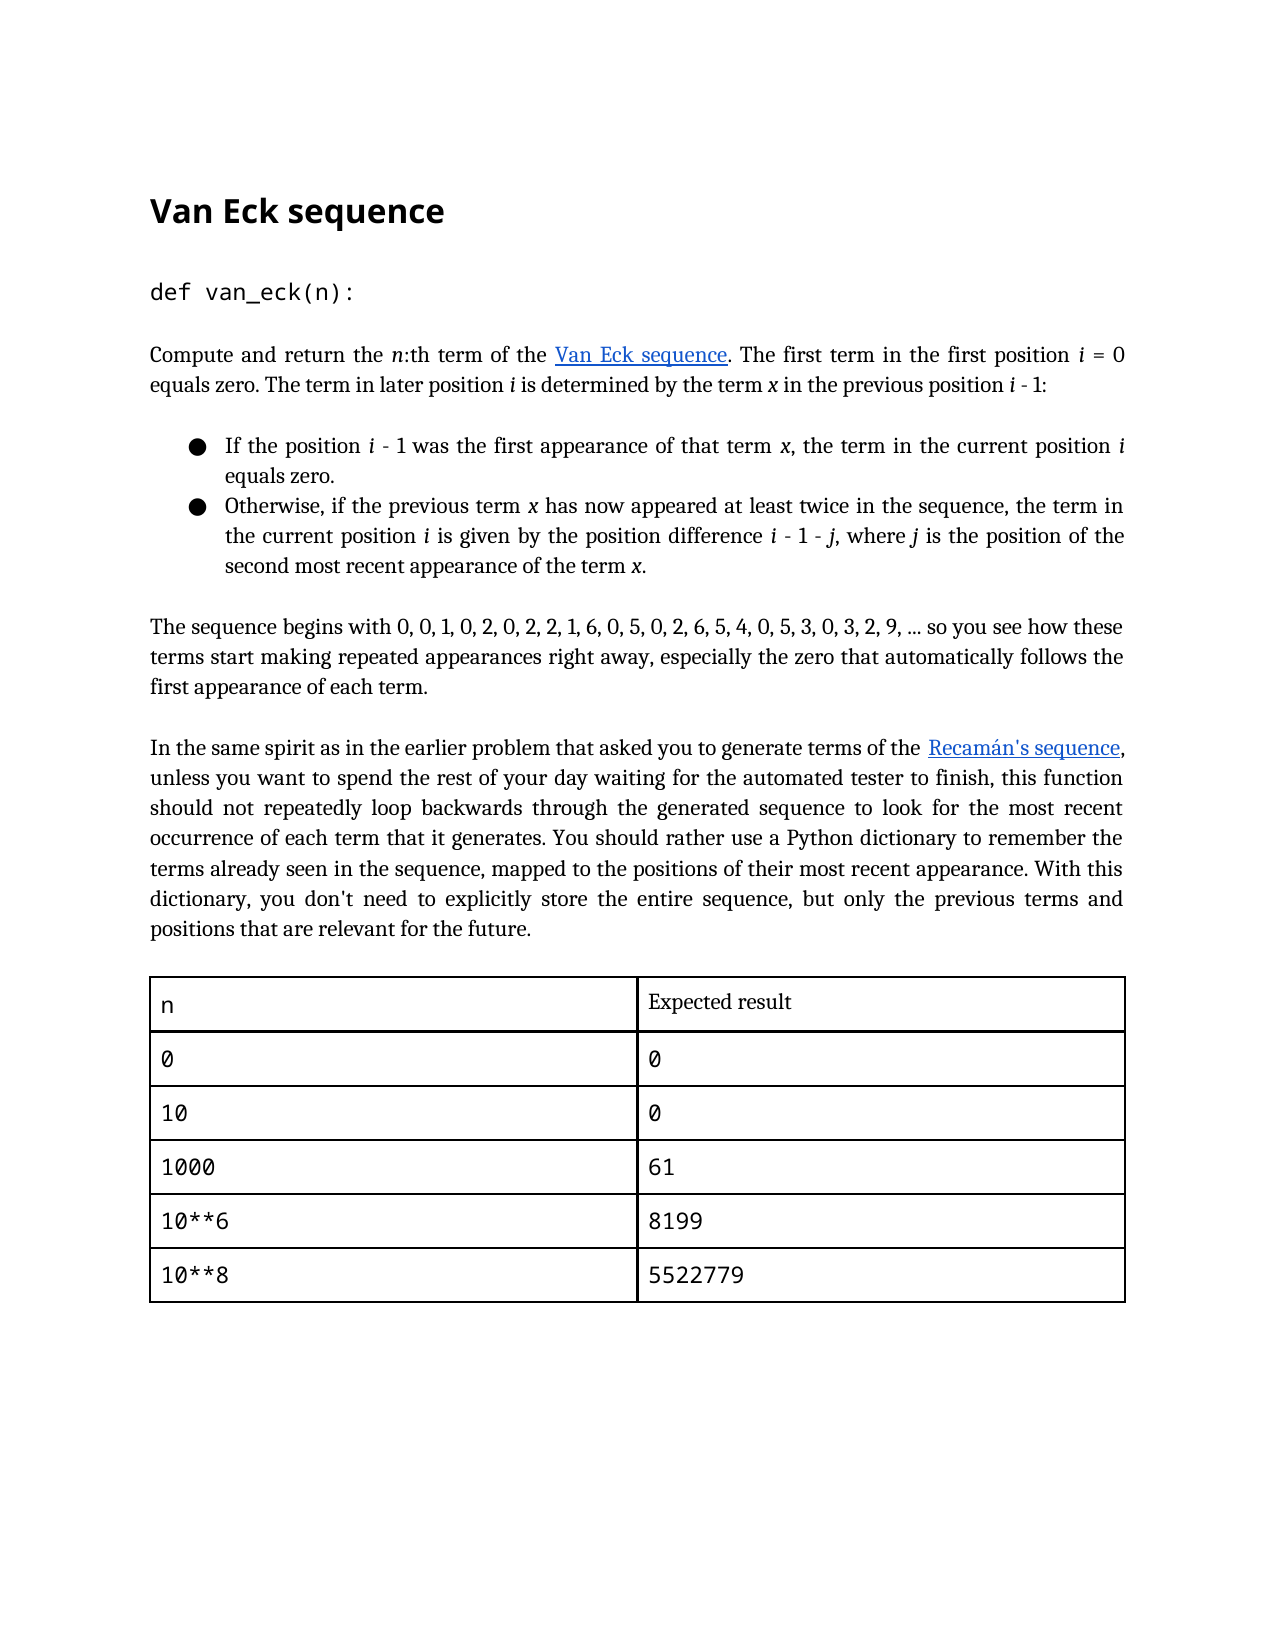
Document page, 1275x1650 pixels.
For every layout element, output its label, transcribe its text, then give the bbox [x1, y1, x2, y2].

table_cell 61 [639, 1141, 1124, 1193]
table_cell 10**6 [151, 1195, 636, 1247]
text Compute and return the n:th term of the Van Eck sequence. The first term in the first position i = 0 equals zero. The term in later position i is determined by the term x in the previous position i - 1: [150, 342, 1125, 398]
table_cell 10**8 [151, 1249, 636, 1301]
table_cell 0 [151, 1033, 636, 1084]
table_cell 10 [151, 1087, 636, 1139]
table_cell 0 [639, 1087, 1124, 1139]
table_cell 8199 [639, 1195, 1124, 1247]
list If the position i - 1 was the first appearance of that term x, the term in the current position i equals zero. [187, 432, 1125, 489]
text The sequence begins with 0, 0, 1, 0, 2, 0, 2, 2, 1, 6, 0, 5, 0, 2, 6, 5, 4, 0, 5, 3, 0, 3, 2, 9, ... so you see how these terms start making repeated appearances right away, especially the zero that automatically follows the first appearance of each term. [150, 614, 1125, 700]
table_header n [151, 978, 636, 1030]
subtitle Van Eck sequence [150, 187, 1125, 233]
table_cell 5522779 [639, 1249, 1124, 1301]
text In the same spirit as in the earlier problem that asked you to generate terms of the Recamán's sequence, unless you want to spend the rest of your day waiting for the automated tester to finish, this function should not repeatedly loop backwards through the generated sequence to look for the most recent occurrence of each term that it generates. You should rather use a Python dictionary to remember the terms already seen in the sequence, mapped to the positions of their most recent appearance. With this dictionary, you don't need to explicitly store the entire sequence, but only the previous terms and positions that are relevant for the future. [150, 734, 1125, 942]
table_cell 0 [639, 1033, 1124, 1084]
list Otherwise, if the previous term x has now appeared at least twice in the sequence, the term in the current position i is given by the position difference i - 1 - j, where j is the position of the second most recent appearance of the term x. [187, 493, 1125, 579]
table_header Expected result [639, 978, 1124, 1030]
table_cell 1000 [151, 1141, 636, 1193]
text def van_eck(n): [150, 276, 1125, 307]
